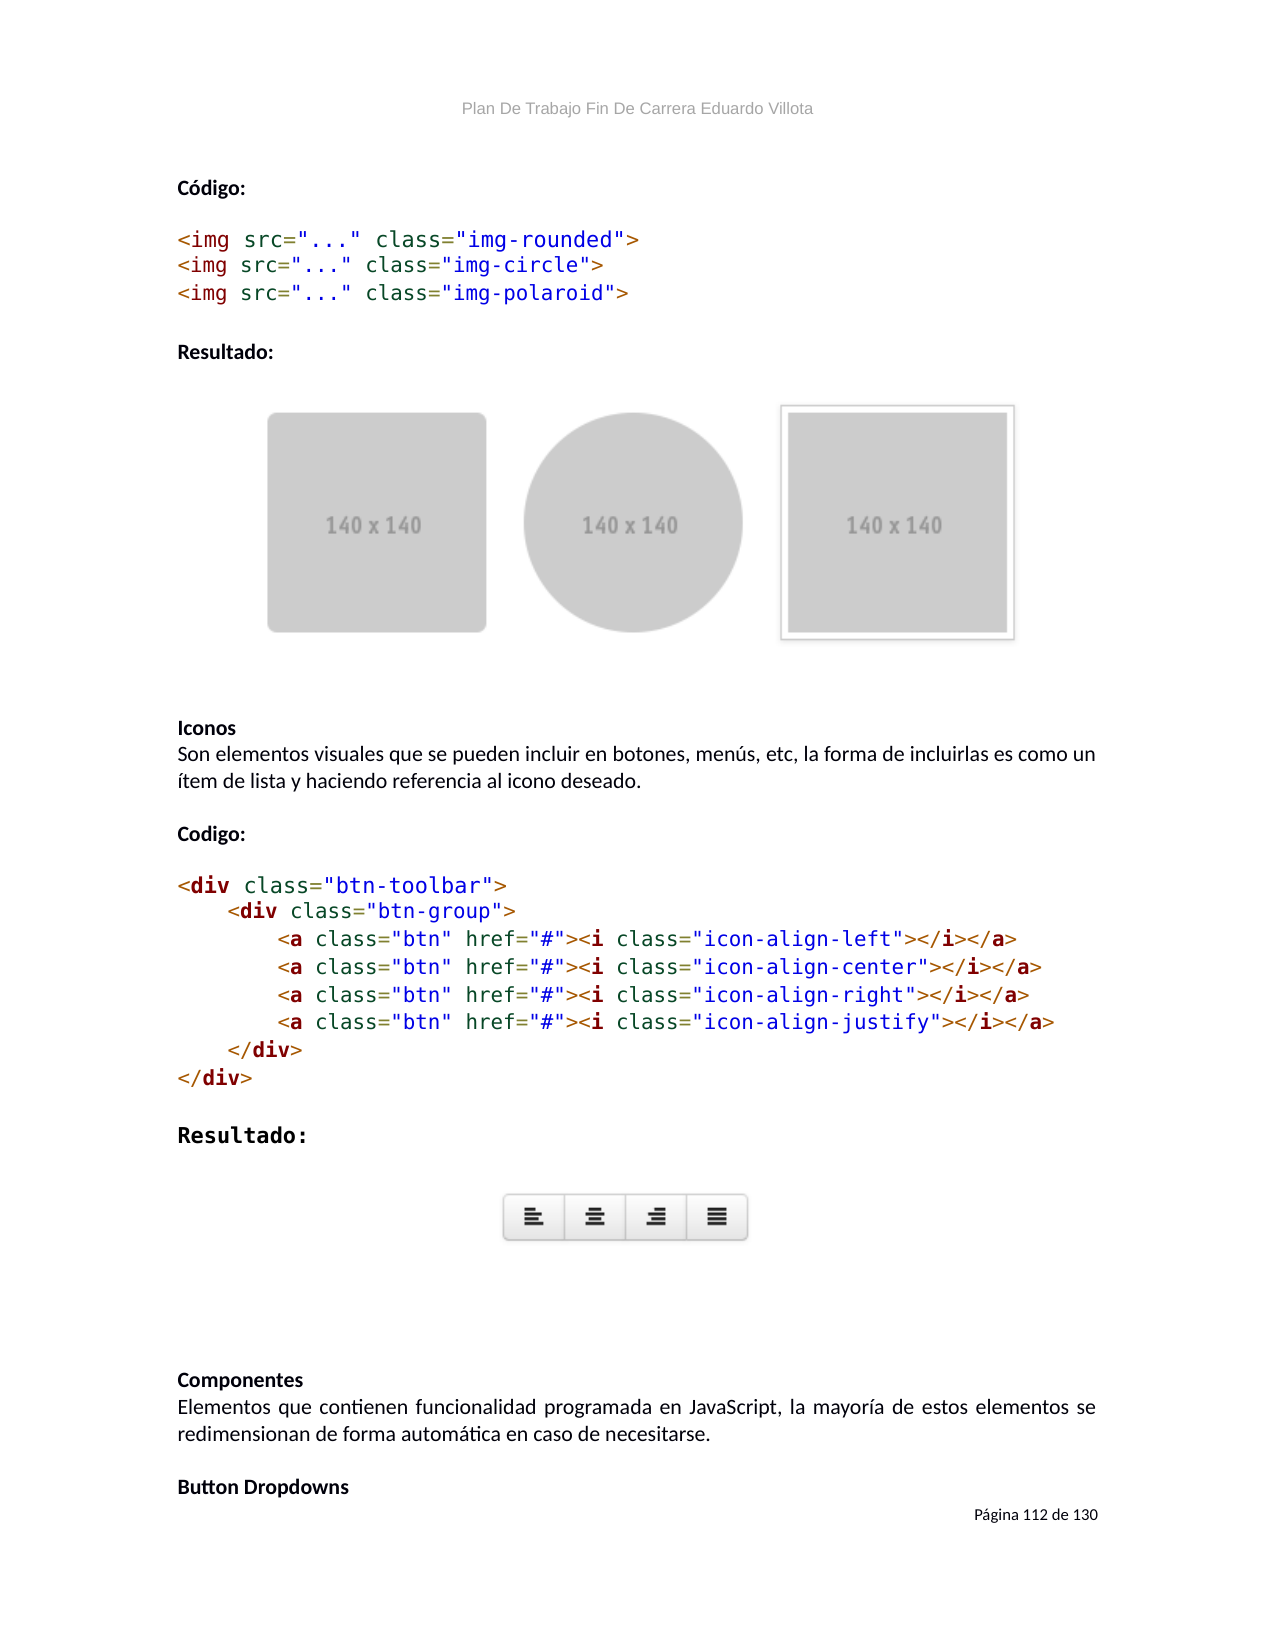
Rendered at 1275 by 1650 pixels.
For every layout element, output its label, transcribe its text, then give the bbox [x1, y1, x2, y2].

text <a class="btn" href="#"><i class="icon-align-left"></i></a> [177, 927, 1098, 951]
text Resultado: [177, 338, 1098, 365]
text Componentes [177, 1367, 1098, 1393]
picture [481, 1175, 794, 1260]
text </div> [177, 1066, 1098, 1090]
picture [238, 391, 1037, 661]
text Iconos [177, 714, 1098, 740]
text Resultado: [177, 1123, 1098, 1149]
text Elementos que contienen funcionalidad programada en JavaScript, la mayoría de estos elementos se redimensionan de forma automática en caso de necesitarse. [177, 1393, 1098, 1447]
text <img src="..." class="img-rounded"> [177, 228, 1098, 253]
text <img src="..." class="img-polaroid"> [177, 281, 1098, 305]
text </div> [177, 1038, 1098, 1062]
text <div class="btn-toolbar"> [177, 874, 1098, 899]
text Codigo: [177, 820, 1098, 847]
text <img src="..." class="img-circle"> [177, 253, 1098, 277]
text <a class="btn" href="#"><i class="icon-align-right"></i></a> [177, 983, 1098, 1007]
text Código: [177, 174, 1098, 201]
text Button Dropdowns [177, 1473, 1098, 1500]
text <div class="btn-group"> [177, 899, 1098, 923]
text <a class="btn" href="#"><i class="icon-align-justify"></i></a> [177, 1010, 1098, 1035]
text <a class="btn" href="#"><i class="icon-align-center"></i></a> [177, 955, 1098, 979]
text Son elementos visuales que se pueden incluir en botones, menús, etc, la forma de incluirlas es como un ítem de lista y haciendo referencia al icono deseado. [177, 740, 1098, 794]
